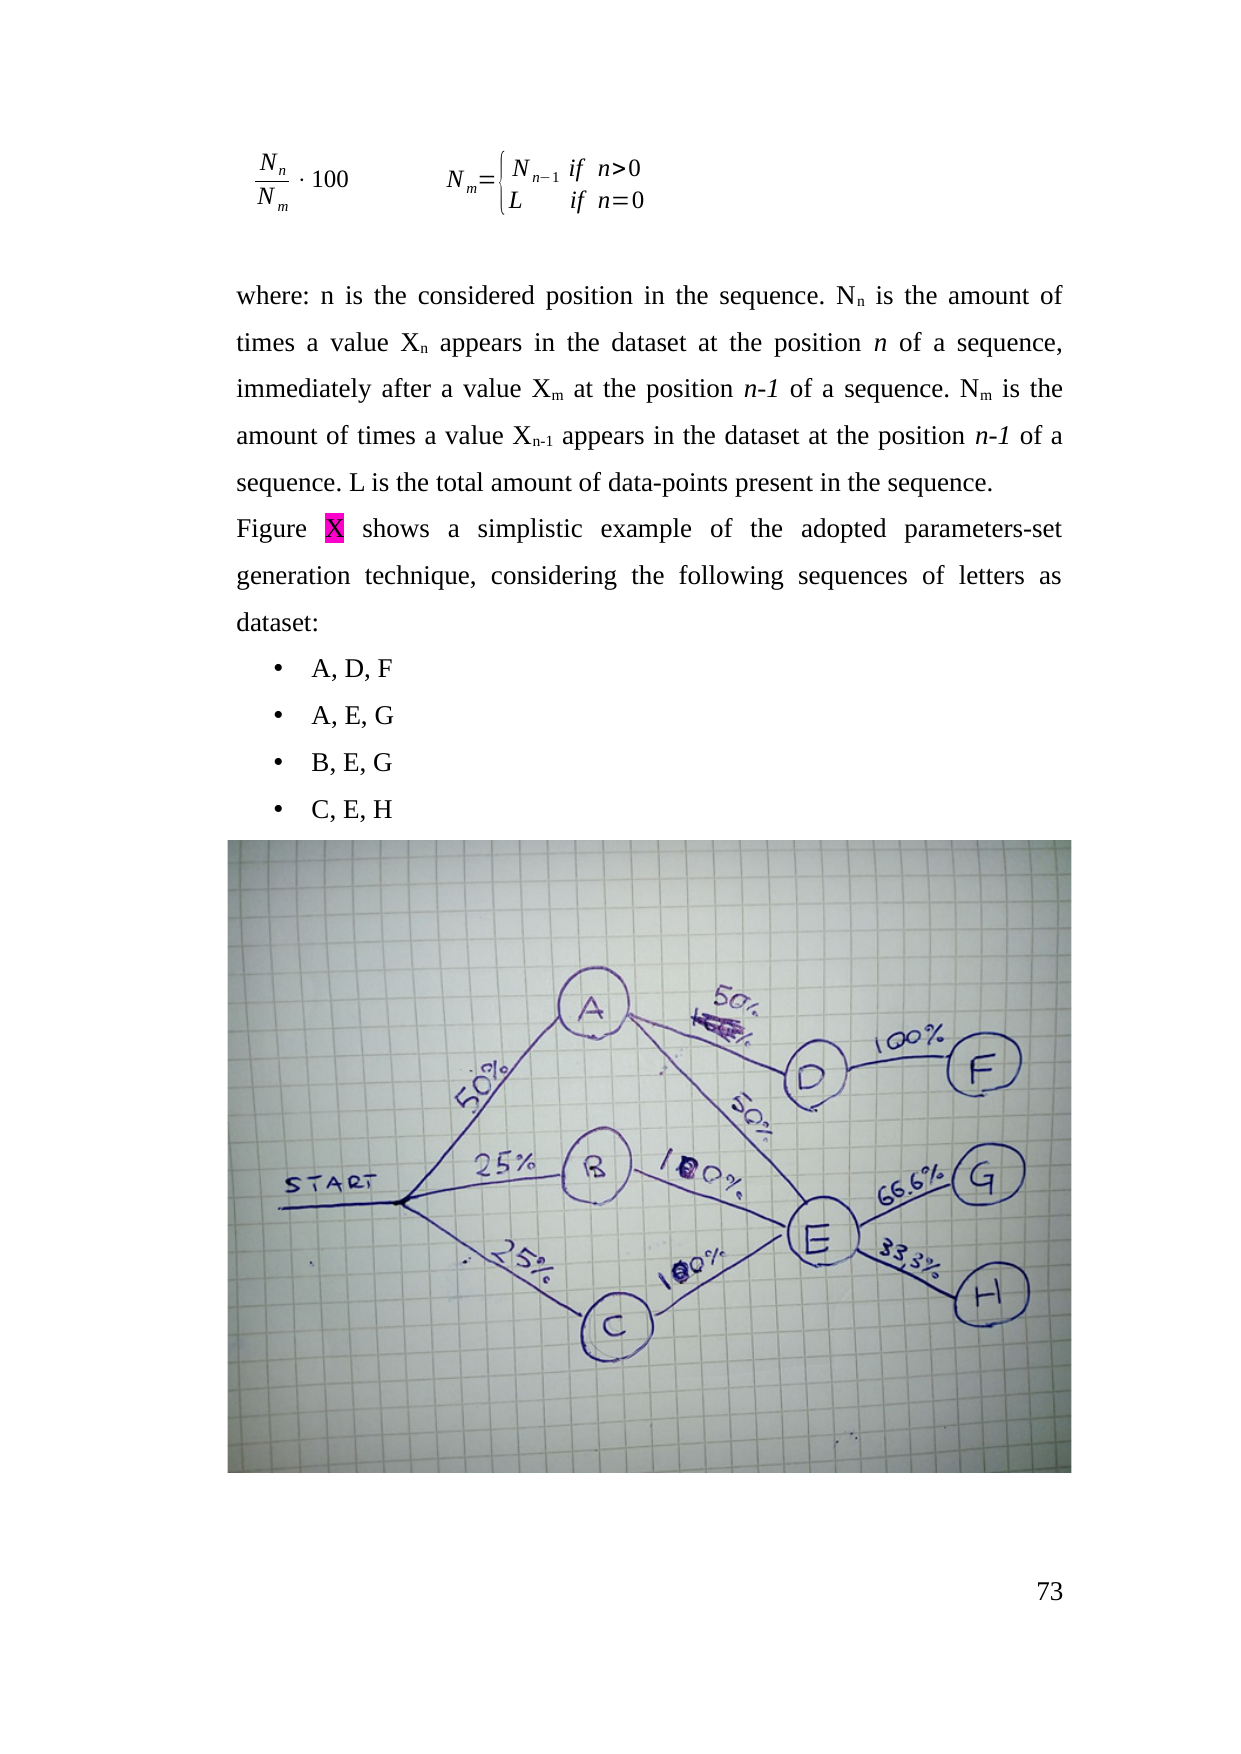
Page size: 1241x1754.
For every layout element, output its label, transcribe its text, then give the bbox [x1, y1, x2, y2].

list C, E, H [274, 793, 1063, 824]
picture [227, 840, 1072, 1473]
text Figure X shows a simplistic example of the adopted parameters-set generation technique, considering the following sequences of letters as dataset: [236, 512, 1063, 637]
text where: n is the considered position in the sequence. Nn is the amount of times a value Xn appears in the dataset at the position n of a sequence, immediately after a value Xm at the position n-1 of a sequence. Nm is the amount of times a value Xn-1 appears in the dataset at the position n-1 of a sequence. L is the total amount of data-points present in the sequence. [236, 279, 1063, 497]
list A, E, G [274, 699, 1063, 731]
list B, E, G [274, 746, 1063, 777]
list A, D, F [274, 652, 1063, 684]
